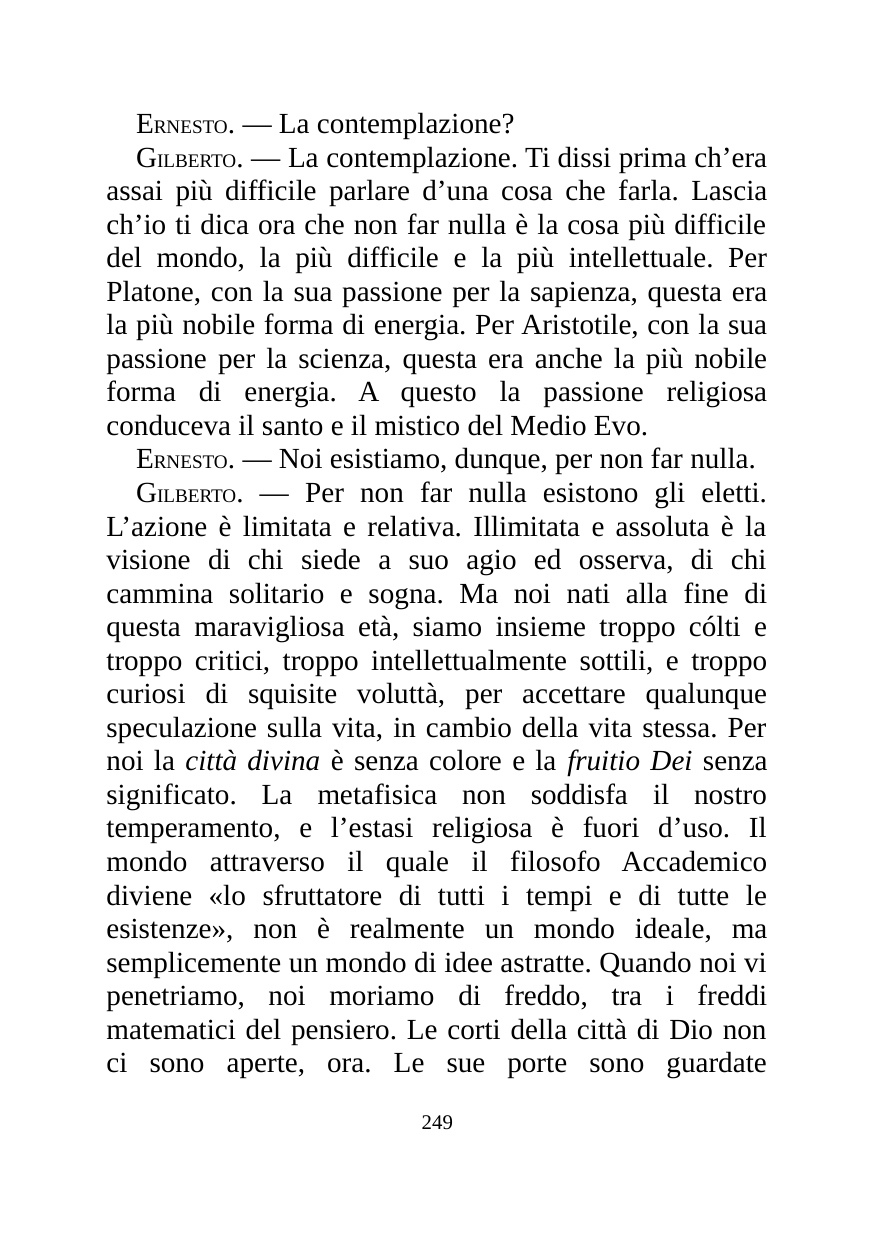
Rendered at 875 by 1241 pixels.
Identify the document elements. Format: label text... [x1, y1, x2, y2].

text Ernesto. — Noi esistiamo, dunque, per non far nulla. [106, 442, 768, 475]
text Ernesto. — La contemplazione? [106, 106, 768, 140]
text Gilberto. — Per non far nulla esistono gli eletti. L’azione è limitata e relativa. Illimitata e assoluta è la visione di chi siede a suo agio ed osserva, di chi cammina solitario e sogna. Ma noi nati alla fine di questa maravigliosa età, siamo insieme troppo cólti e troppo critici, troppo intellettualmente sottili, e troppo curiosi di squisite voluttà, per accettare qualunque speculazione sulla vita, in cambio della vita stessa. Per noi la città divina è senza colore e la fruitio Dei senza significato. La metafisica non soddisfa il nostro temperamento, e l’estasi religiosa è fuori d’uso. Il mondo attraverso il quale il filosofo Accademico diviene «lo sfruttatore di tutti i tempi e di tutte le esistenze», non è realmente un mondo ideale, ma semplicemente un mondo di idee astratte. Quando noi vi penetriamo, noi moriamo di freddo, tra i freddi matematici del pensiero. Le corti della città di Dio non ci sono aperte, ora. Le sue porte sono guardate [106, 475, 768, 1079]
text Gilberto. — La contemplazione. Ti dissi prima ch’era assai più difficile parlare d’una cosa che farla. Lascia ch’io ti dica ora che non far nulla è la cosa più difficile del mondo, la più difficile e la più intellettuale. Per Platone, con la sua passione per la sapienza, questa era la più nobile forma di energia. Per Aristotile, con la sua passione per la scienza, questa era anche la più nobile forma di energia. A questo la passione religiosa conduceva il santo e il mistico del Medio Evo. [106, 140, 768, 442]
